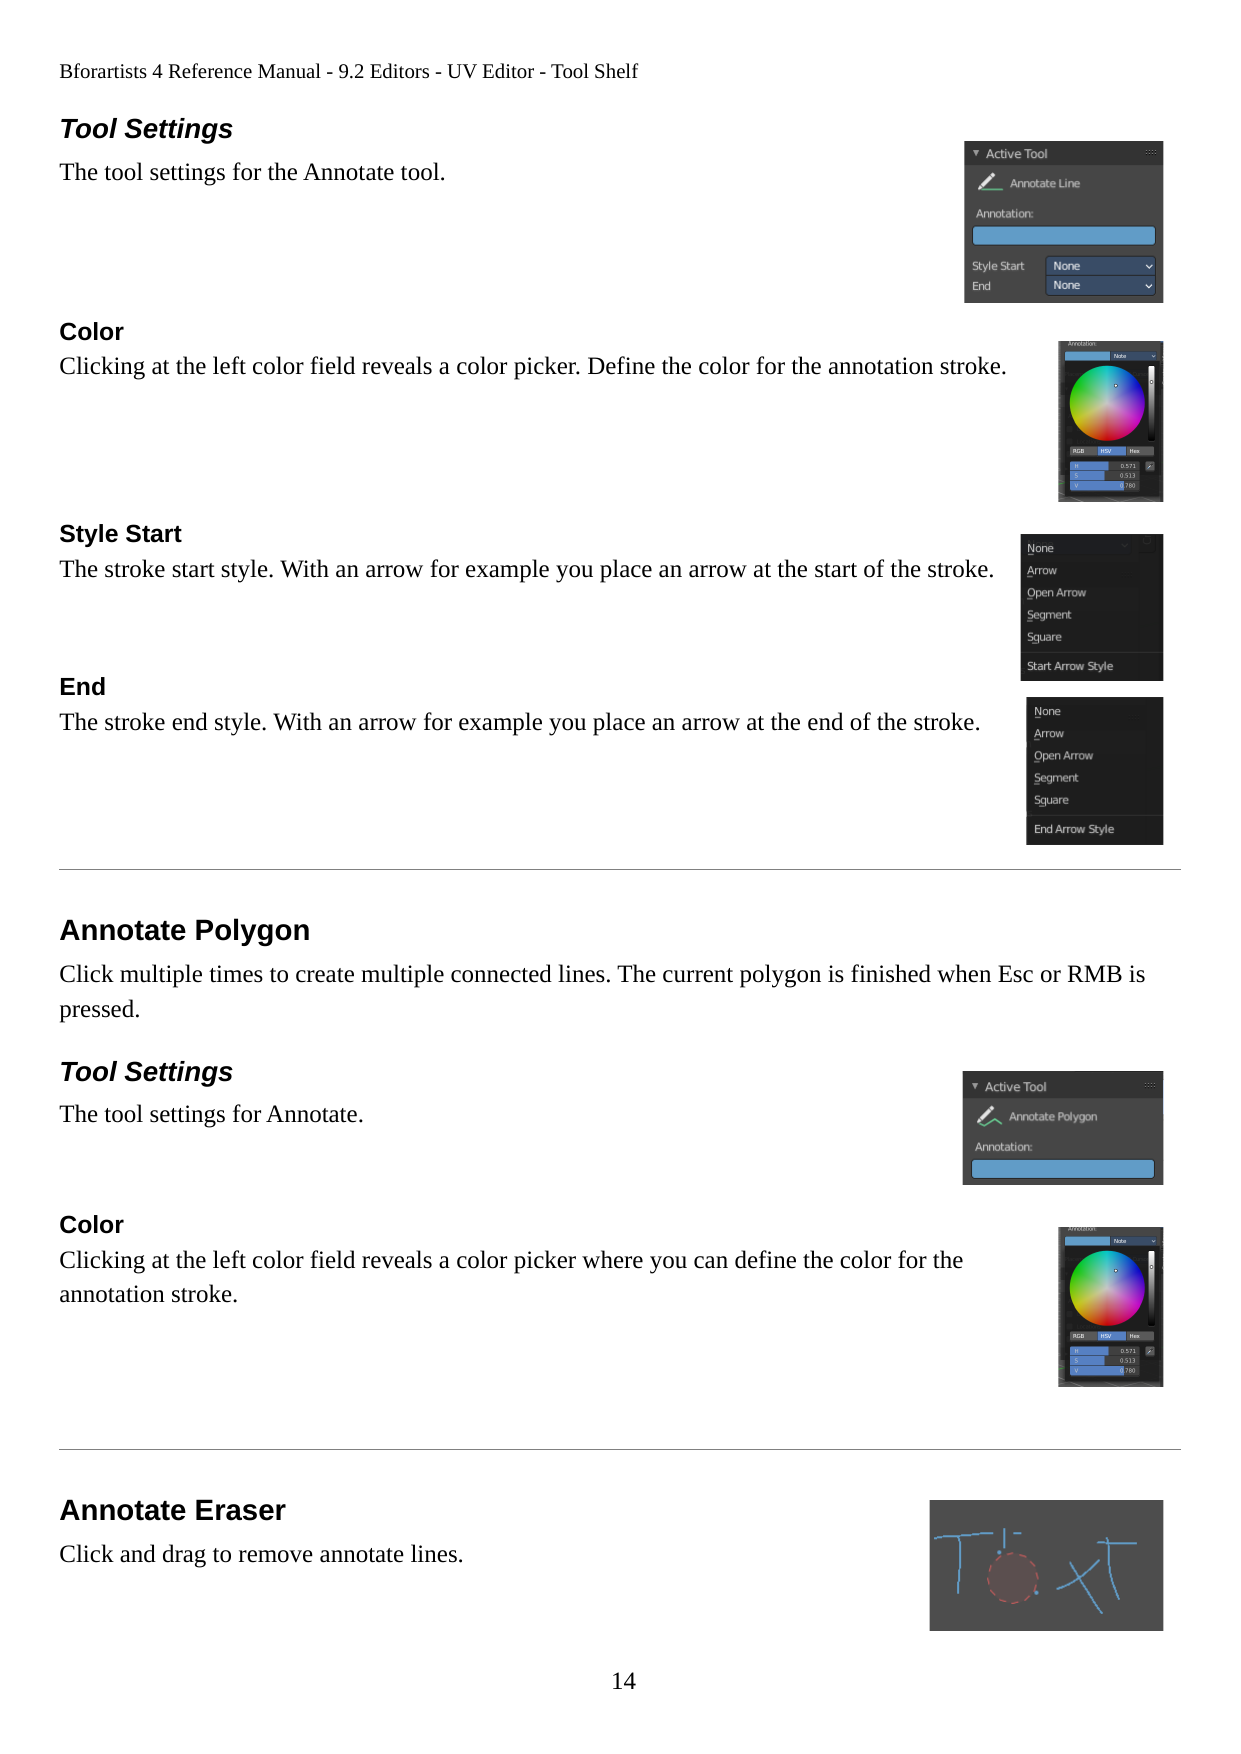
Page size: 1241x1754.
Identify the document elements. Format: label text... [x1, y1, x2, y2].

text The stroke end style. With an arrow for example you place an arrow at the end of the stroke. [59, 707, 1026, 736]
picture [929, 1500, 1164, 1631]
subtitle Color [59, 1210, 1181, 1239]
picture [964, 141, 1164, 303]
picture [1058, 341, 1164, 502]
text Clicking at the left color field reveals a color picker where you can define the color for the annotation stroke. [59, 1245, 1058, 1308]
subtitle Tool Settings [59, 113, 1181, 144]
text Click multiple times to create multiple connected lines. The current polygon is finished when Esc or RMB is pressed. [59, 959, 1181, 1022]
subtitle Annotate Eraser [59, 1493, 1181, 1527]
text Click and drag to remove annotate lines. [59, 1539, 929, 1568]
text The tool settings for the Annotate tool. [59, 157, 964, 186]
subtitle End [59, 672, 1181, 701]
picture [1020, 534, 1164, 681]
picture [1026, 697, 1164, 845]
subtitle Style Start [59, 519, 1181, 547]
text The tool settings for Annotate. [59, 1099, 962, 1128]
subtitle Tool Settings [59, 1055, 1181, 1087]
text The stroke start style. With an arrow for example you place an arrow at the start of the stroke. [59, 554, 1020, 582]
subtitle Annotate Polygon [59, 913, 1181, 947]
picture [962, 1071, 1164, 1185]
picture [1058, 1227, 1164, 1387]
subtitle Color [59, 317, 1181, 345]
text Clicking at the left color field reveals a color picker. Define the color for the annotation stroke. [59, 351, 1058, 380]
